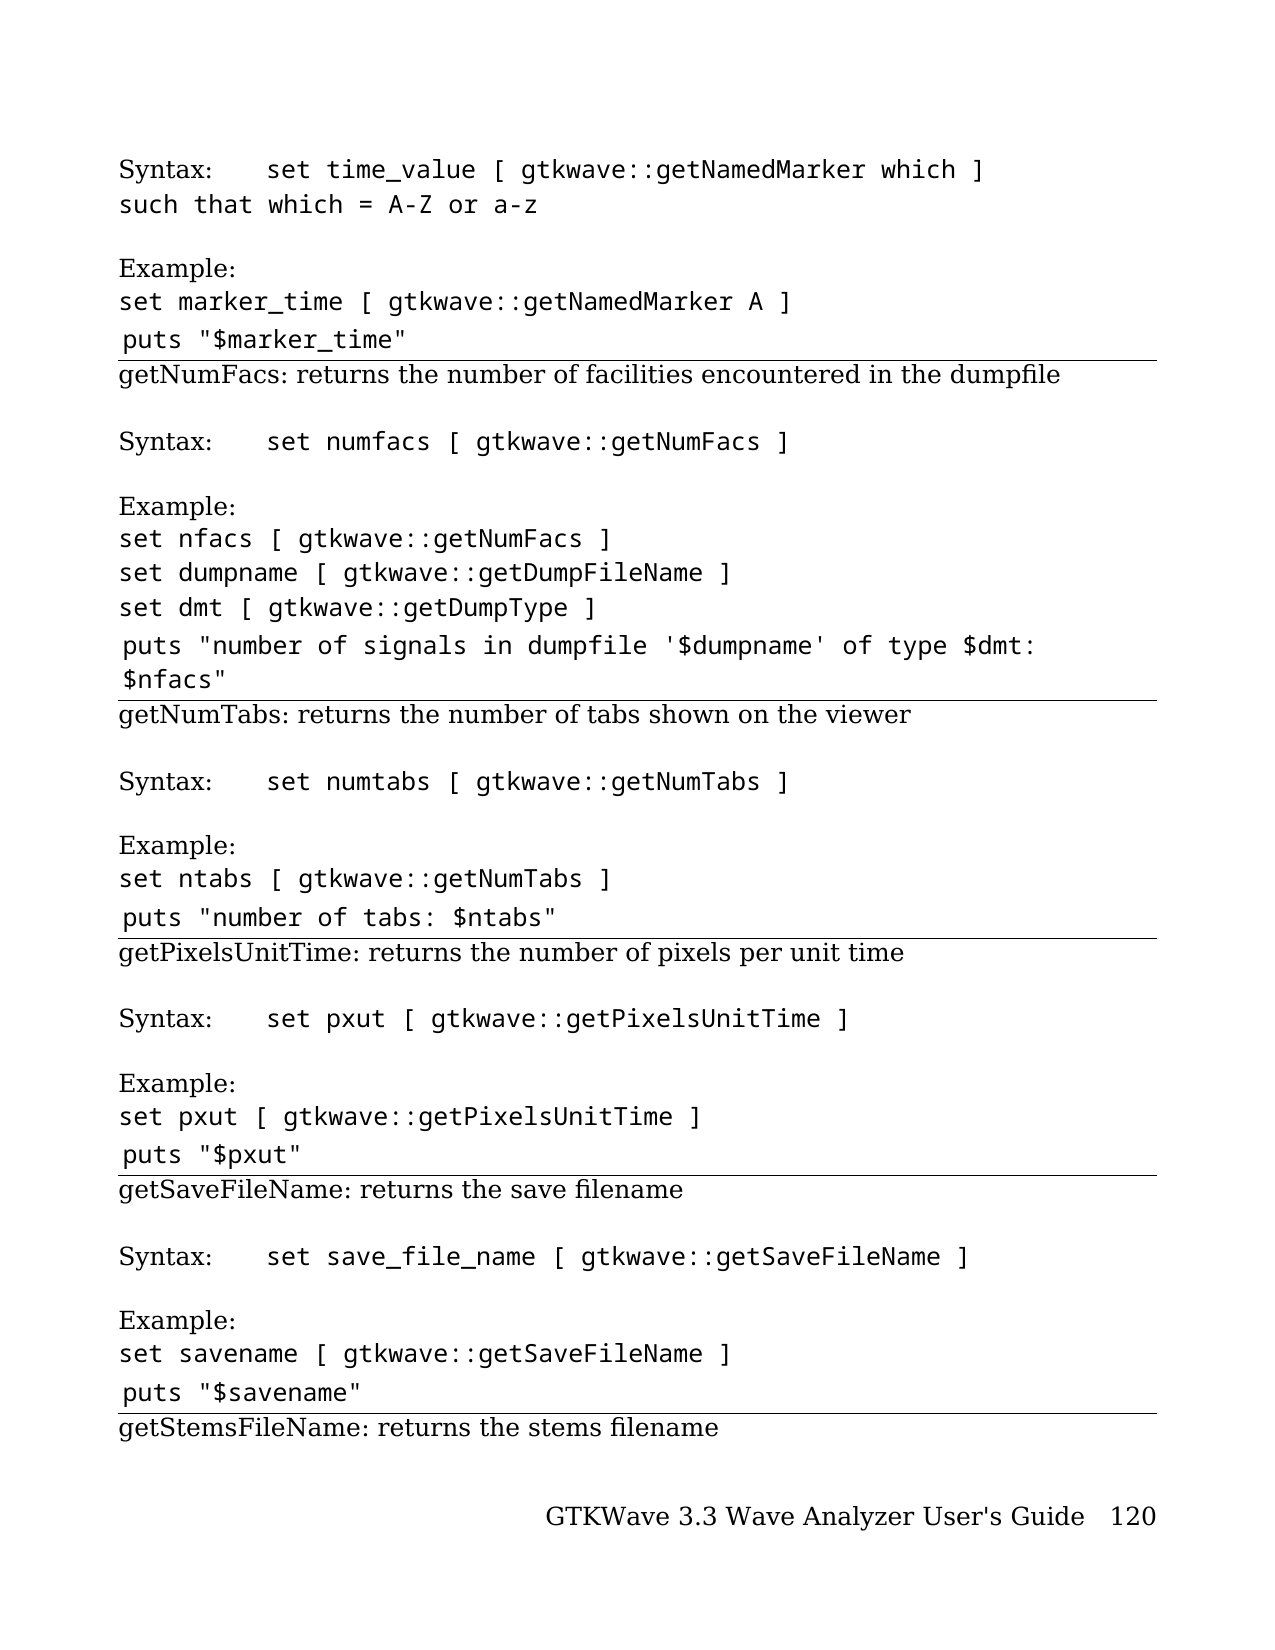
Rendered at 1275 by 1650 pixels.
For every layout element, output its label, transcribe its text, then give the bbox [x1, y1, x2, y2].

text puts "$savename" [118, 1370, 1157, 1413]
text Syntax: set time_value [ gtkwave::getNamedMarker which ] [118, 152, 1157, 186]
text puts "$marker_time" [118, 318, 1157, 360]
text getNumFacs: returns the number of facilities encountered in the dumpfile [118, 361, 1157, 390]
text Example: [118, 1307, 1157, 1336]
text set dumpname [ gtkwave::getDumpFileName ] [118, 555, 1157, 589]
text such that which = A-Z or a-z [118, 186, 1157, 220]
text Syntax: set save_file_name [ gtkwave::getSaveFileName ] [118, 1238, 1157, 1272]
text Syntax: set numtabs [ gtkwave::getNumTabs ] [118, 763, 1157, 797]
text Syntax: set numfacs [ gtkwave::getNumFacs ] [118, 424, 1157, 458]
text set ntabs [ gtkwave::getNumTabs ] [118, 861, 1157, 895]
text set pxut [ gtkwave::getPixelsUnitTime ] [118, 1098, 1157, 1132]
text puts "number of signals in dumpfile '$dumpname' of type $dmt: $nfacs" [118, 623, 1157, 700]
text getStemsFileName: returns the stems filename [118, 1414, 1157, 1442]
text Example: [118, 254, 1157, 283]
text getSaveFileName: returns the save filename [118, 1176, 1157, 1204]
text set marker_time [ gtkwave::getNamedMarker A ] [118, 283, 1157, 318]
text puts "$pxut" [118, 1132, 1157, 1175]
text puts "number of tabs: $ntabs" [118, 895, 1157, 938]
text Example: [118, 1069, 1157, 1098]
text set dmt [ gtkwave::getDumpType ] [118, 589, 1157, 623]
text Example: [118, 492, 1157, 521]
text getNumTabs: returns the number of tabs shown on the viewer [118, 701, 1157, 729]
text Example: [118, 832, 1157, 861]
text set savename [ gtkwave::getSaveFileName ] [118, 1336, 1157, 1370]
text set nfacs [ gtkwave::getNumFacs ] [118, 521, 1157, 555]
text Syntax: set pxut [ gtkwave::getPixelsUnitTime ] [118, 1001, 1157, 1035]
text getPixelsUnitTime: returns the number of pixels per unit time [118, 939, 1157, 967]
